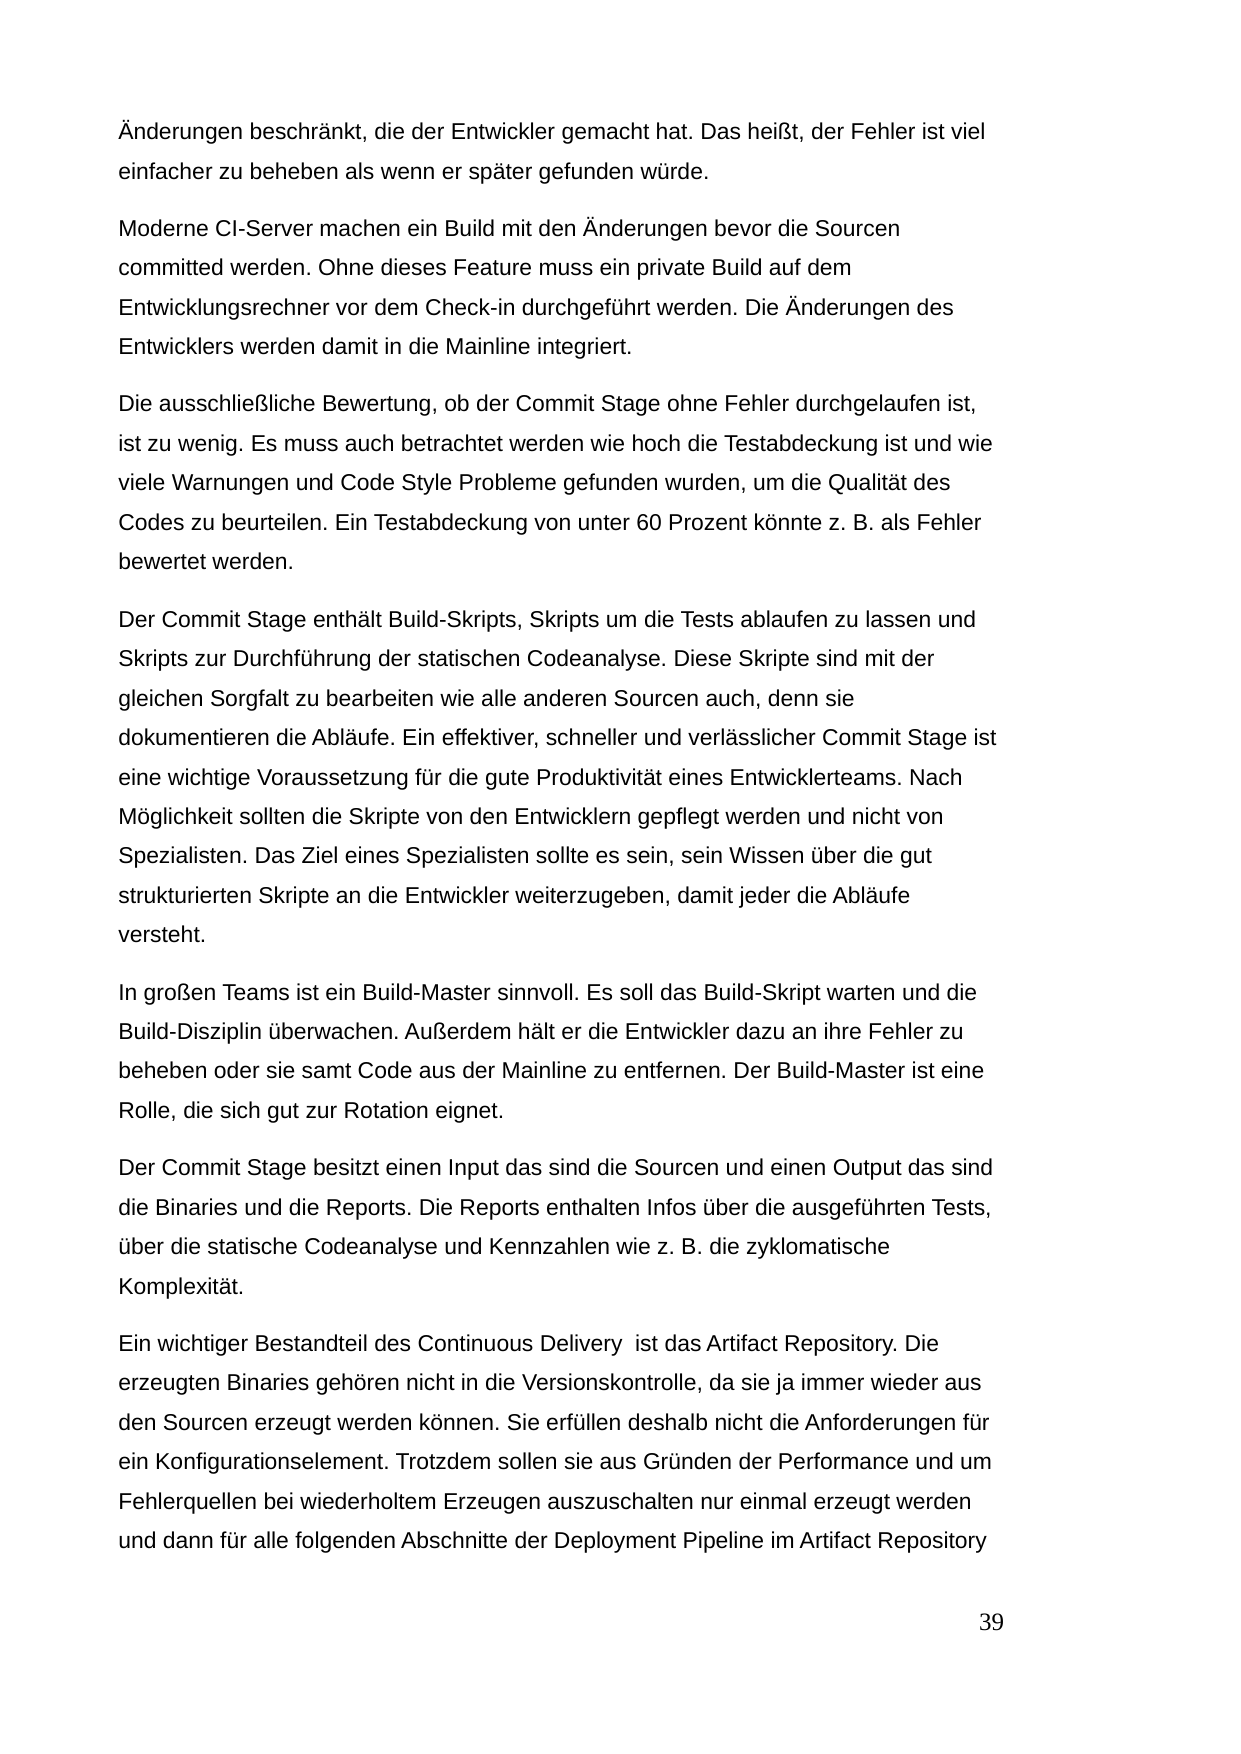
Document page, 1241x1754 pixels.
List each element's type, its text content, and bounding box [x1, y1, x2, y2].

text Moderne CI-Server machen ein Build mit den Änderungen bevor die Sourcen committed werden. Ohne dieses Feature muss ein private Build auf dem Entwicklungsrechner vor dem Check-in durchgeführt werden. Die Änderungen des Entwicklers werden damit in die Mainline integriert. [118, 215, 1004, 359]
text Die ausschließliche Bewertung, ob der Commit Stage ohne Fehler durchgelaufen ist, ist zu wenig. Es muss auch betrachtet werden wie hoch die Testabdeckung ist und wie viele Warnungen und Code Style Probleme gefunden wurden, um die Qualität des Codes zu beurteilen. Ein Testabdeckung von unter 60 Prozent könnte z. B. als Fehler bewertet werden. [118, 390, 1004, 575]
text Änderungen beschränkt, die der Entwickler gemacht hat. Das heißt, der Fehler ist viel einfacher zu beheben als wenn er später gefunden würde. [118, 118, 1004, 184]
text Der Commit Stage besitzt einen Input das sind die Sourcen und einen Output das sind die Binaries und die Reports. Die Reports enthalten Infos über die ausgeführten Tests, über die statische Codeanalyse und Kennzahlen wie z. B. die zyklomatische Komplexität. [118, 1154, 1004, 1299]
text In großen Teams ist ein Build-Master sinnvoll. Es soll das Build-Skript warten und die Build-Disziplin überwachen. Außerdem hält er die Entwickler dazu an ihre Fehler zu beheben oder sie samt Code aus der Mainline zu entfernen. Der Build-Master ist eine Rolle, die sich gut zur Rotation eignet. [118, 978, 1004, 1123]
text Ein wichtiger Bestandteil des Continuous Delivery ist das Artifact Repository. Die erzeugten Binaries gehören nicht in die Versionskontrolle, da sie ja immer wieder aus den Sourcen erzeugt werden können. Sie erfüllen deshalb nicht die Anforderungen für ein Konfigurationselement. Trotzdem sollen sie aus Gründen der Performance und um Fehlerquellen bei wiederholtem Erzeugen auszuschalten nur einmal erzeugt werden und dann für alle folgenden Abschnitte der Deployment Pipeline im Artifact Repository [118, 1330, 1004, 1553]
text Der Commit Stage enthält Build-Skripts, Skripts um die Tests ablaufen zu lassen und Skripts zur Durchführung der statischen Codeanalyse. Diese Skripte sind mit der gleichen Sorgfalt zu bearbeiten wie alle anderen Sourcen auch, denn sie dokumentieren die Abläufe. Ein effektiver, schneller und verlässlicher Commit Stage ist eine wichtige Voraussetzung für die gute Produktivität eines Entwicklerteams. Nach Möglichkeit sollten die Skripte von den Entwicklern gepflegt werden und nicht von Spezialisten. Das Ziel eines Spezialisten sollte es sein, sein Wissen über die gut strukturierten Skripte an die Entwickler weiterzugeben, damit jeder die Abläufe versteht. [118, 606, 1004, 948]
